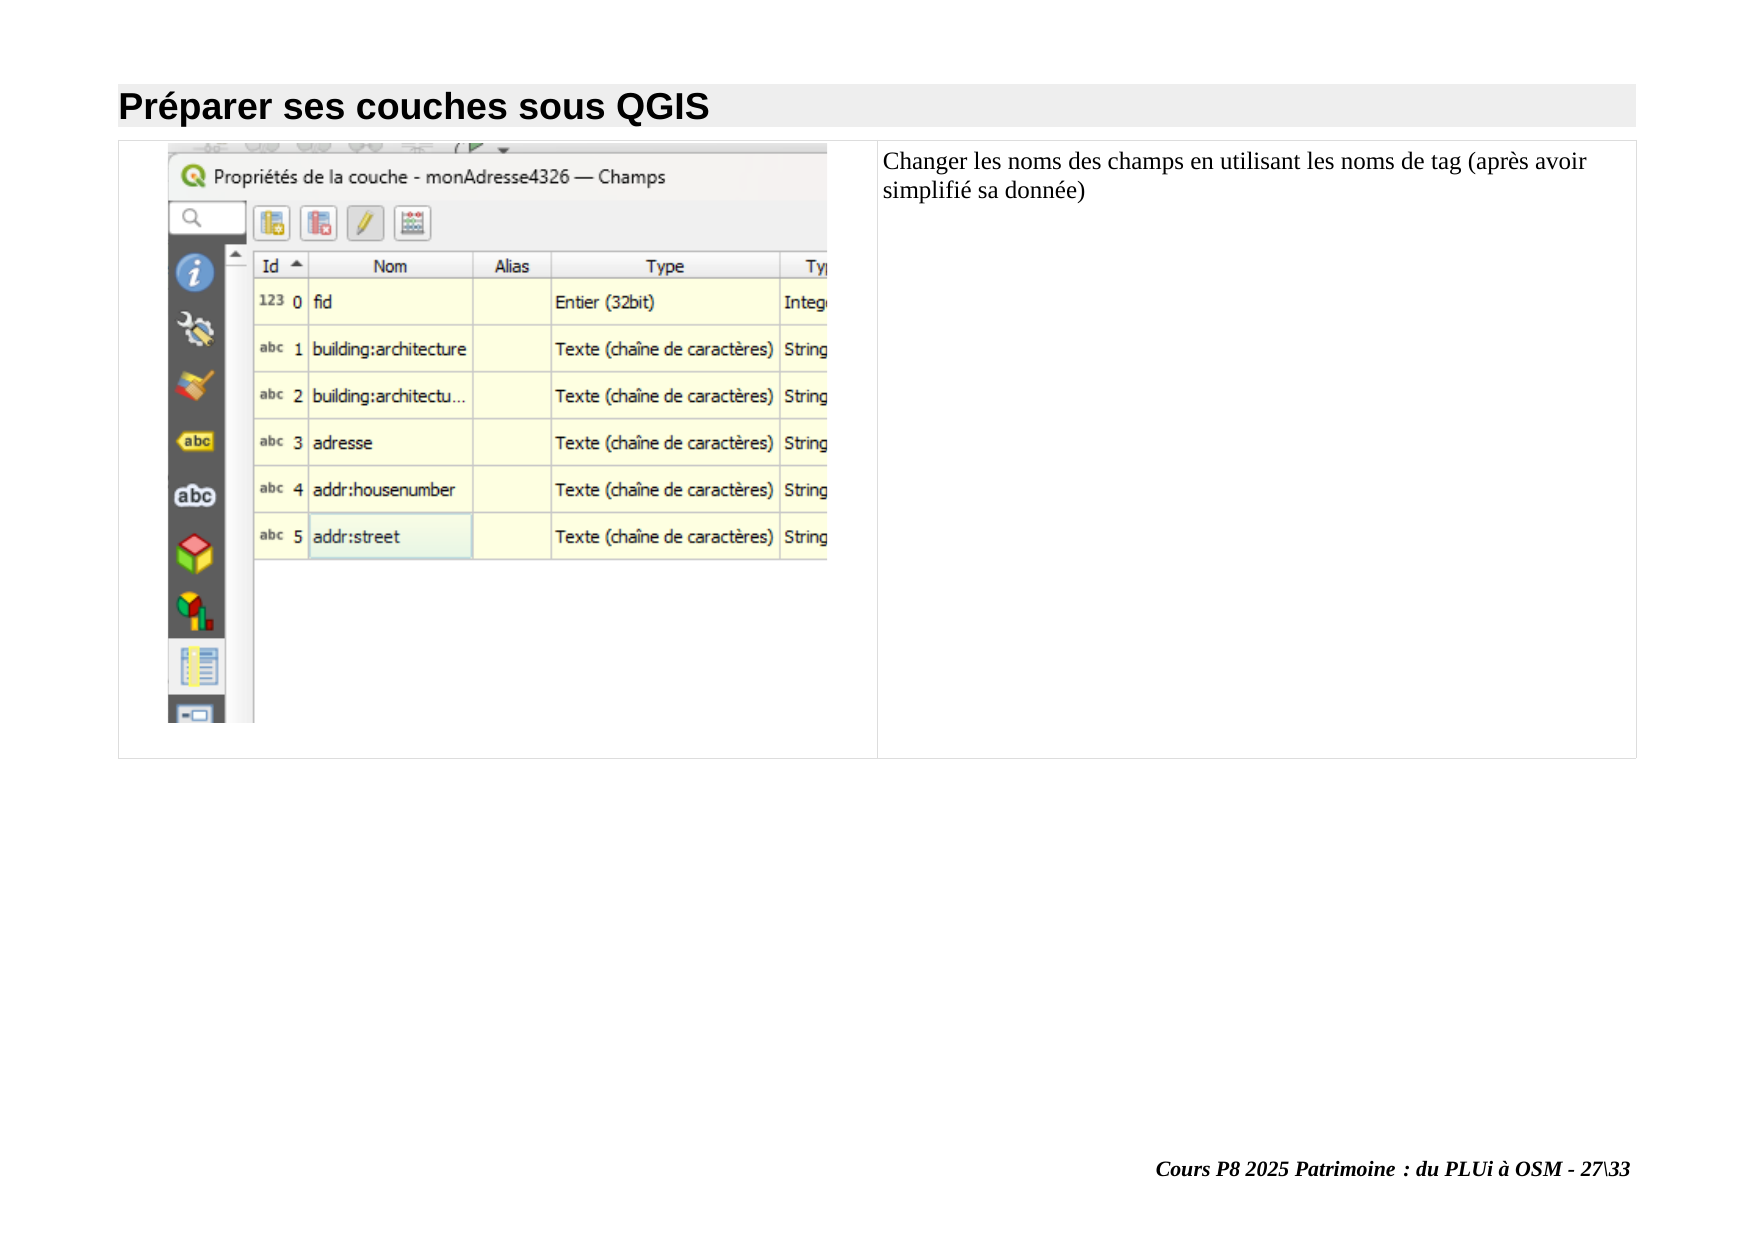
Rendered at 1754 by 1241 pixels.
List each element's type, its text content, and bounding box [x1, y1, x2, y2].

table_header Changer les noms des champs en utilisant les noms de tag (après avoir simplifié sa donnée) [878, 141, 1636, 757]
picture [167, 143, 828, 723]
subtitle Préparer ses couches sous QGIS [118, 84, 1636, 127]
table_header [119, 141, 877, 757]
